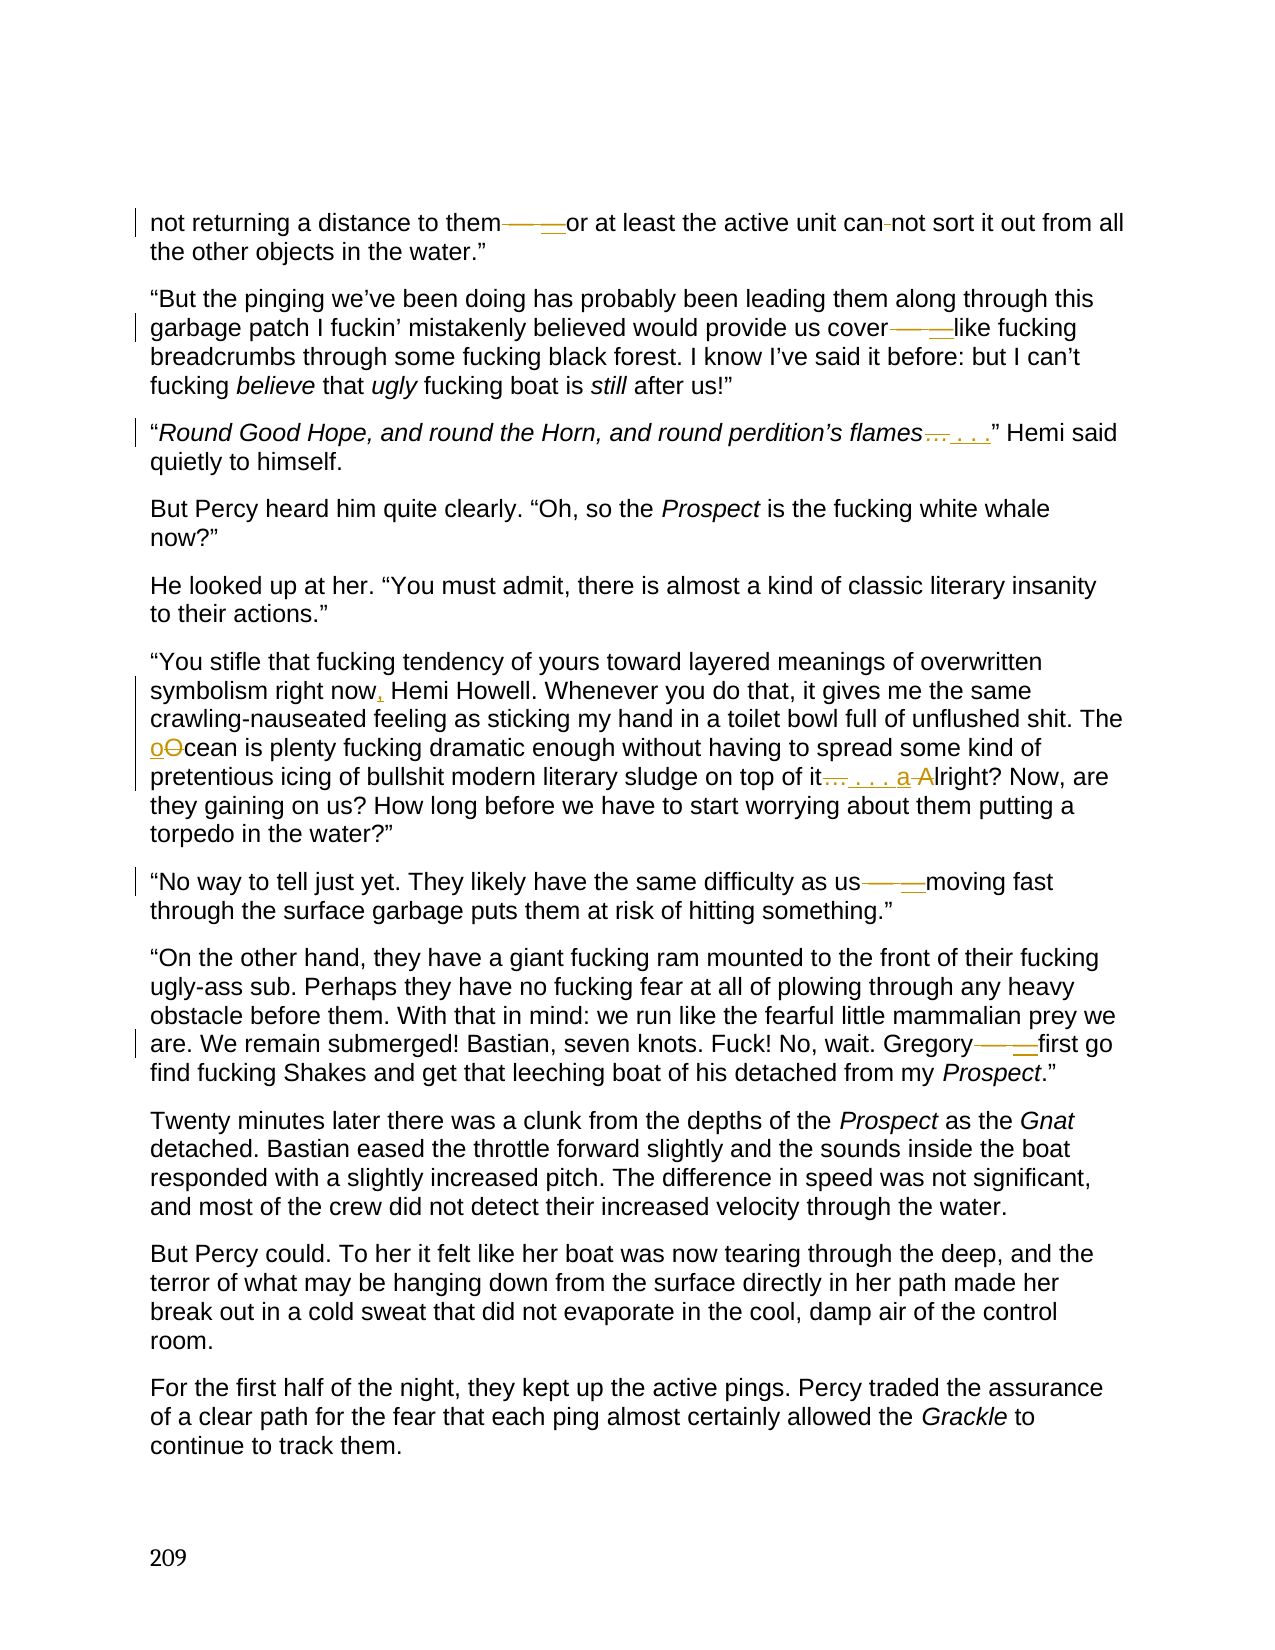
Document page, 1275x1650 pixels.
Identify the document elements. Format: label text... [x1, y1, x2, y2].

text “You stifle that fucking tendency of yours toward layered meanings of overwritten symbolism right now, Hemi Howell. Whenever you do that, it gives me the same crawling-nauseated feeling as sticking my hand in a toilet bowl full of unflushed shit. The ocean is plenty fucking dramatic enough without having to spread some kind of pretentious icing of bullshit modern literary sludge on top of it . . . alright? Now, are they gaining on us? How long before we have to start worrying about them putting a torpedo in the water?” [150, 647, 1125, 848]
text For the first half of the night, they kept up the active pings. Percy traded the assurance of a clear path for the fear that each ping almost certainly allowed the Grackle to continue to track them. [150, 1373, 1125, 1459]
text He looked up at her. “You must admit, there is almost a kind of classic literary insanity to their actions.” [150, 571, 1125, 628]
text not returning a distance to them—or at least the active unit cannot sort it out from all the other objects in the water.” [150, 208, 1125, 266]
text “Round Good Hope, and round the Horn, and round perdition’s flames . . .” Hemi said quietly to himself. [150, 418, 1125, 476]
text “But the pinging we’ve been doing has probably been leading them along through this garbage patch I fuckin’ mistakenly believed would provide us cover—like fucking breadcrumbs through some fucking black forest. I know I’ve said it before: but I can’t fucking believe that ugly fucking boat is still after us!” [150, 284, 1125, 399]
text But Percy could. To her it felt like her boat was now tearing through the deep, and the terror of what may be hanging down from the surface directly in her path made her break out in a cold sweat that did not evaporate in the cool, damp air of the control room. [150, 1239, 1125, 1354]
text Twenty minutes later there was a clunk from the depths of the Prospect as the Gnat detached. Bastian eased the throttle forward slightly and the sounds inside the boat responded with a slightly increased pitch. The difference in speed was not significant, and most of the crew did not detect their increased velocity through the water. [150, 1106, 1125, 1221]
text But Percy heard him quite clearly. “Oh, so the Prospect is the fucking white whale now?” [150, 494, 1125, 552]
text “On the other hand, they have a giant fucking ram mounted to the front of their fucking ugly-ass sub. Perhaps they have no fucking fear at all of plowing through any heavy obstacle before them. With that in mind: we run like the fearful little mammalian prey we are. We remain submerged! Bastian, seven knots. Fuck! No, wait. Gregory—first go find fucking Shakes and get that leeching boat of his detached from my Prospect.” [150, 943, 1125, 1087]
text “No way to tell just yet. They likely have the same difficulty as us—moving fast through the surface garbage puts them at risk of hitting something.” [150, 867, 1125, 924]
